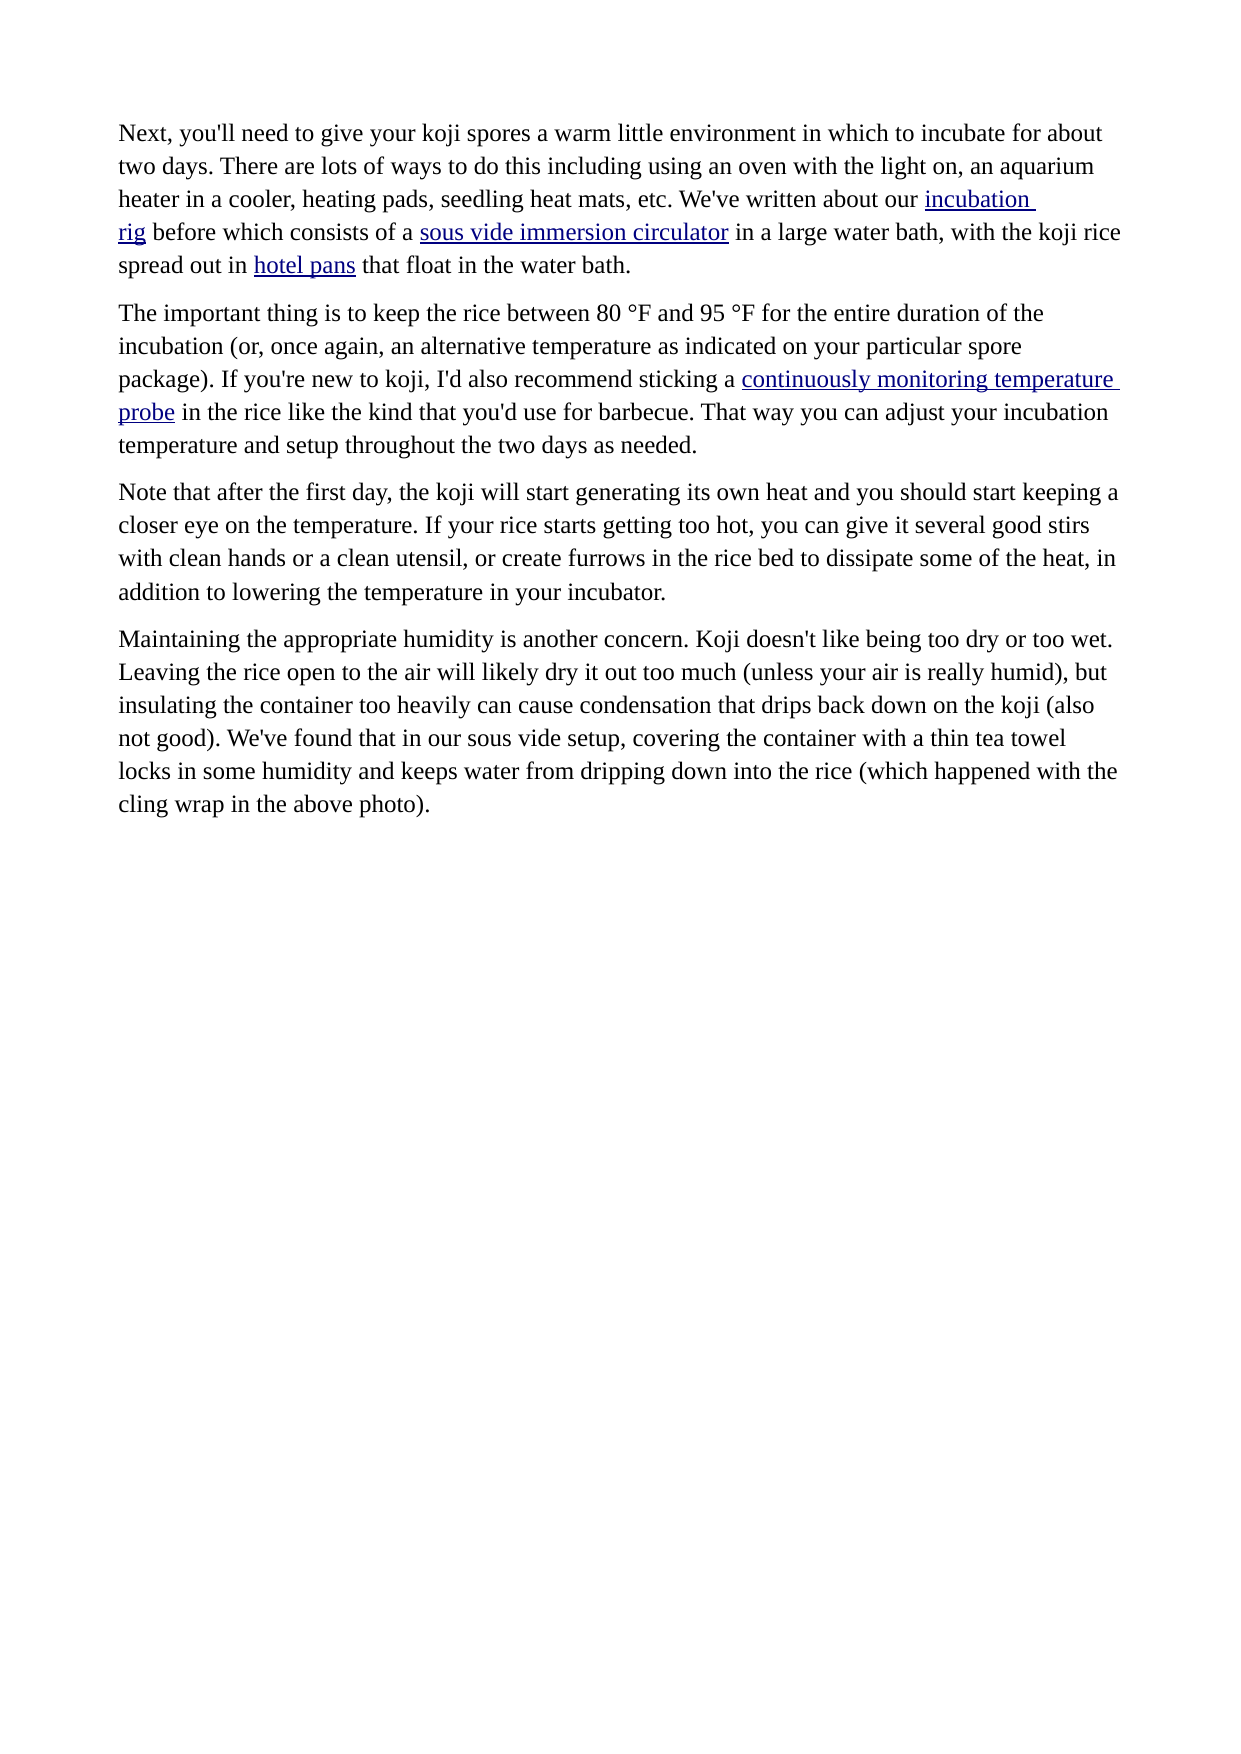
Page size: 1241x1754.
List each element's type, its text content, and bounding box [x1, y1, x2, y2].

text Next, you'll need to give your koji spores a warm little environment in which to incubate for about two days. There are lots of ways to do this including using an oven with the light on, an aquarium heater in a cooler, heating pads, seedling heat mats, etc. We've written about our incubation rig before which consists of a sous vide immersion circulator in a large water bath, with the koji rice spread out in hotel pans that float in the water bath. [118, 118, 1122, 279]
text Note that after the first day, the koji will start generating its own heat and you should start keeping a closer eye on the temperature. If your rice starts getting too hot, you can give it several good stirs with clean hands or a clean utensil, or create furrows in the rice bed to dissipate some of the heat, in addition to lowering the temperature in your incubator. [118, 477, 1122, 605]
text The important thing is to keep the rice between 80 °F and 95 °F for the entire duration of the incubation (or, once again, an alternative temperature as indicated on your particular spore package). If you're new to koji, I'd also recommend sticking a continuously monitoring temperature probe in the rice like the kind that you'd use for barbecue. That way you can adjust your incubation temperature and setup throughout the two days as needed. [118, 298, 1122, 459]
text Maintaining the appropriate humidity is another concern. Koji doesn't like being too dry or too wet. Leaving the rice open to the air will likely dry it out too much (unless your air is really humid), but insulating the container too heavily can cause condensation that drips back down on the koji (also not good). We've found that in our sous vide setup, covering the container with a thin tea towel locks in some humidity and keeps water from dripping down into the rice (which happened with the cling wrap in the above photo). [118, 624, 1122, 818]
